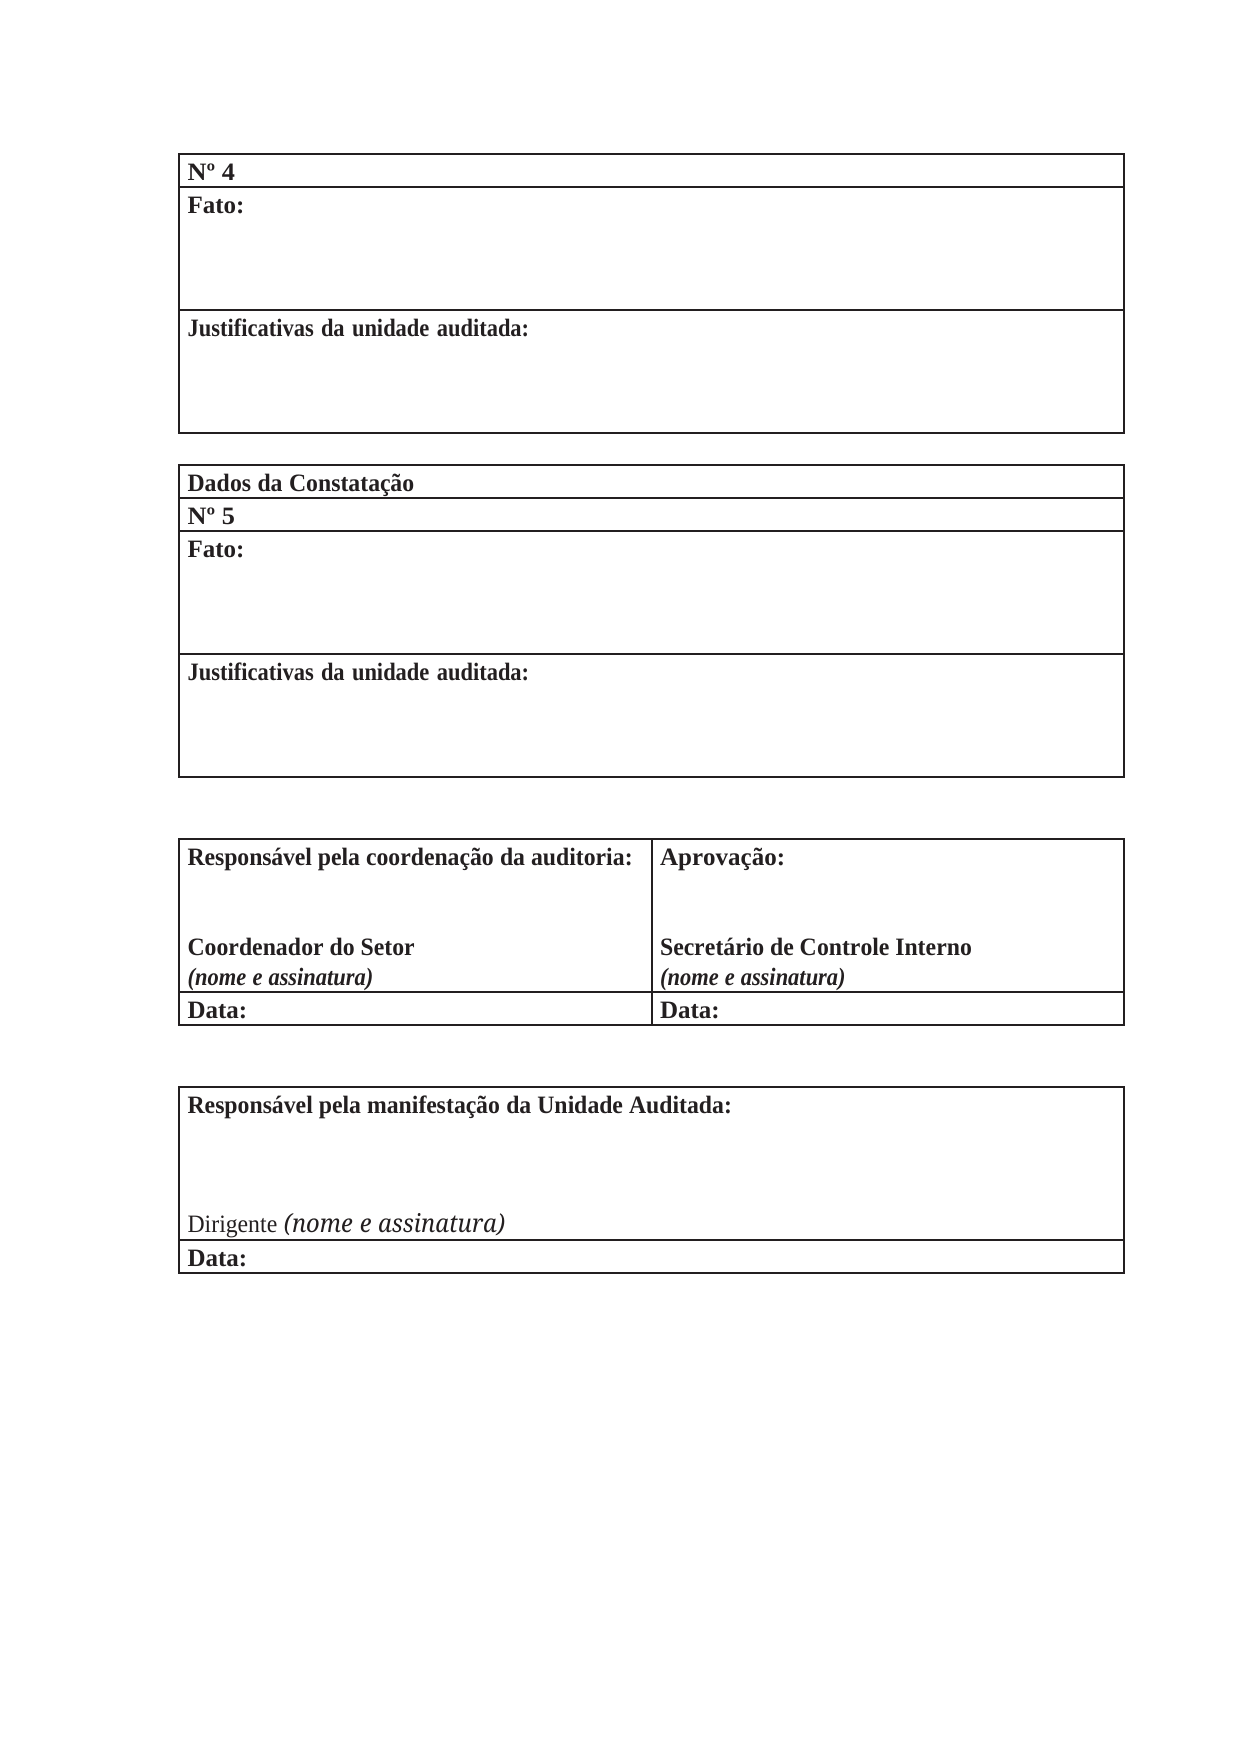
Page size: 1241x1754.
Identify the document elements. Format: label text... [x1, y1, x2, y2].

table_cell Nº 5 [180, 499, 1123, 530]
table_header Responsável pela manifestação da Unidade Auditada: Dirigente (nome e assinatura) [180, 1088, 1123, 1239]
table_cell Justificativas da unidade auditada: [180, 655, 1123, 776]
table_cell Fato: [180, 532, 1123, 653]
table_cell Fato: [180, 188, 1123, 309]
table_cell Justificativas da unidade auditada: [180, 311, 1123, 432]
table_header Dados da Constatação [180, 466, 1123, 497]
table_header Aprovação: Secretário de Controle Interno (nome e assinatura) [653, 840, 1123, 991]
table_cell Data: [653, 993, 1123, 1024]
table_cell Data: [180, 993, 651, 1024]
table_header Responsável pela coordenação da auditoria: Coordenador do Setor (nome e assinatura) [180, 840, 651, 991]
table_header Nº 4 [180, 155, 1123, 186]
table_cell Data: [180, 1241, 1123, 1272]
